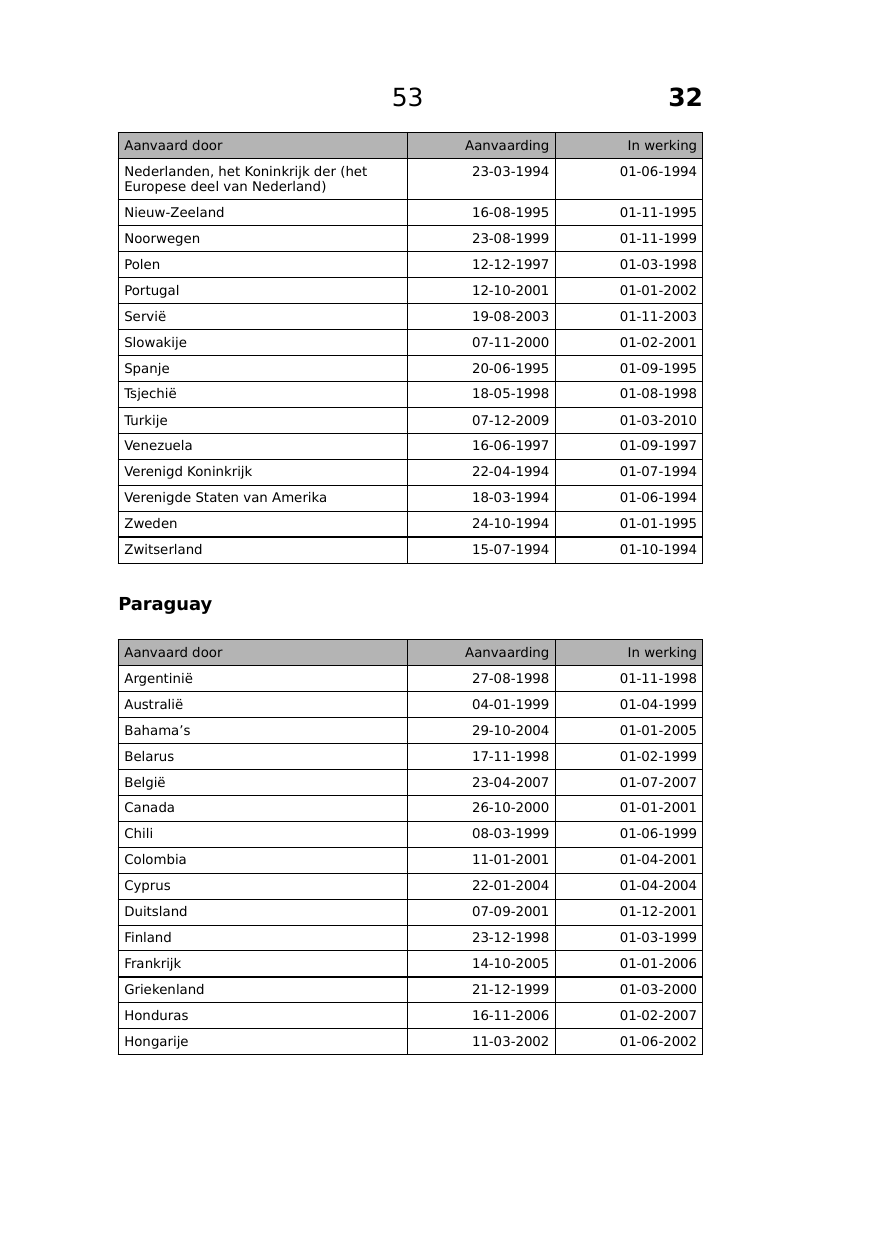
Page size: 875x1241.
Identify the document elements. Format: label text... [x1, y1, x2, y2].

table_cell 20-06-1995 [408, 356, 555, 381]
table_cell 07-09-2001 [408, 900, 555, 924]
table_cell 23-08-1999 [408, 226, 555, 251]
table_cell 01-01-2002 [556, 278, 702, 303]
table_cell Portugal [119, 278, 407, 303]
table_cell 18-03-1994 [408, 486, 555, 511]
table_cell Canada [119, 796, 407, 821]
table_cell Cyprus [119, 874, 407, 898]
table_cell Venezuela [119, 434, 407, 459]
table_cell 01-12-2001 [556, 900, 702, 924]
table_cell 16-11-2006 [408, 1003, 555, 1028]
table_cell 01-06-1999 [556, 822, 702, 847]
table_cell Australië [119, 692, 407, 717]
table_cell 07-11-2000 [408, 330, 555, 355]
table_cell 07-12-2009 [408, 408, 555, 433]
table_cell Bahama’s [119, 718, 407, 743]
table_cell 22-01-2004 [408, 874, 555, 898]
table_cell 24-10-1994 [408, 512, 555, 536]
table_cell 01-02-1999 [556, 744, 702, 769]
table_cell 11-01-2001 [408, 848, 555, 873]
table_cell Honduras [119, 1003, 407, 1028]
table_cell 01-11-2003 [556, 304, 702, 329]
table_cell 01-06-1994 [556, 159, 702, 199]
table_cell 08-03-1999 [408, 822, 555, 847]
table_cell 01-03-2000 [556, 978, 702, 1002]
table_cell 01-07-1994 [556, 460, 702, 484]
table_cell 01-06-2002 [556, 1029, 702, 1054]
table_cell 01-04-2001 [556, 848, 702, 873]
table_cell België [119, 770, 407, 795]
table_cell 12-12-1997 [408, 252, 555, 277]
table_cell Hongarije [119, 1029, 407, 1054]
table_cell 26-10-2000 [408, 796, 555, 821]
table_cell 01-03-1998 [556, 252, 702, 277]
table_cell 22-04-1994 [408, 460, 555, 484]
table_cell Frankrijk [119, 951, 407, 976]
table_header Aanvaard door [119, 640, 407, 665]
table_cell 01-09-1995 [556, 356, 702, 381]
table_cell 01-03-1999 [556, 926, 702, 950]
table_cell 12-10-2001 [408, 278, 555, 303]
table_cell 01-11-1995 [556, 200, 702, 225]
table_cell 01-09-1997 [556, 434, 702, 459]
table_cell 01-11-1999 [556, 226, 702, 251]
table_cell 16-06-1997 [408, 434, 555, 459]
table_header In werking [556, 133, 702, 158]
table_cell Slowakije [119, 330, 407, 355]
table_cell Belarus [119, 744, 407, 769]
table_cell Spanje [119, 356, 407, 381]
table_cell Verenigde Staten van Amerika [119, 486, 407, 511]
table_cell 11-03-2002 [408, 1029, 555, 1054]
table_cell 23-03-1994 [408, 159, 555, 199]
table_cell 29-10-2004 [408, 718, 555, 743]
table_cell 23-04-2007 [408, 770, 555, 795]
table_cell 16-08-1995 [408, 200, 555, 225]
subtitle Paraguay [118, 593, 703, 614]
table_cell 19-08-2003 [408, 304, 555, 329]
table_cell Noorwegen [119, 226, 407, 251]
table_cell Colombia [119, 848, 407, 873]
table_cell Turkije [119, 408, 407, 433]
table_cell 21-12-1999 [408, 978, 555, 1002]
table_cell 14-10-2005 [408, 951, 555, 976]
table_cell 01-06-1994 [556, 486, 702, 511]
table_cell Tsjechië [119, 382, 407, 407]
table_cell Nederlanden, het Koninkrijk der (het Europese deel van Nederland) [119, 159, 407, 199]
table_cell 01-03-2010 [556, 408, 702, 433]
table_cell 01-01-2001 [556, 796, 702, 821]
table_cell Argentinië [119, 666, 407, 691]
table_header In werking [556, 640, 702, 665]
table_cell Duitsland [119, 900, 407, 924]
table_cell 01-02-2007 [556, 1003, 702, 1028]
table_cell 23-12-1998 [408, 926, 555, 950]
table_cell 01-02-2001 [556, 330, 702, 355]
table_header Aanvaarding [408, 640, 555, 665]
table_cell Nieuw-Zeeland [119, 200, 407, 225]
table_cell 01-01-2005 [556, 718, 702, 743]
table_header Aanvaard door [119, 133, 407, 158]
table_cell 18-05-1998 [408, 382, 555, 407]
table_cell 04-01-1999 [408, 692, 555, 717]
table_cell 15-07-1994 [408, 538, 555, 562]
table_cell Finland [119, 926, 407, 950]
table_cell 01-01-2006 [556, 951, 702, 976]
table_header Aanvaarding [408, 133, 555, 158]
table_cell Chili [119, 822, 407, 847]
table_cell Polen [119, 252, 407, 277]
table_cell Verenigd Koninkrijk [119, 460, 407, 484]
table_cell 01-01-1995 [556, 512, 702, 536]
table_cell 01-11-1998 [556, 666, 702, 691]
table_cell Zweden [119, 512, 407, 536]
table_cell Servië [119, 304, 407, 329]
table_cell 01-10-1994 [556, 538, 702, 562]
table_cell 01-04-2004 [556, 874, 702, 898]
table_cell 27-08-1998 [408, 666, 555, 691]
table_cell 01-08-1998 [556, 382, 702, 407]
table_cell 17-11-1998 [408, 744, 555, 769]
table_cell Zwitserland [119, 538, 407, 562]
table_cell 01-04-1999 [556, 692, 702, 717]
table_cell Griekenland [119, 978, 407, 1002]
table_cell 01-07-2007 [556, 770, 702, 795]
